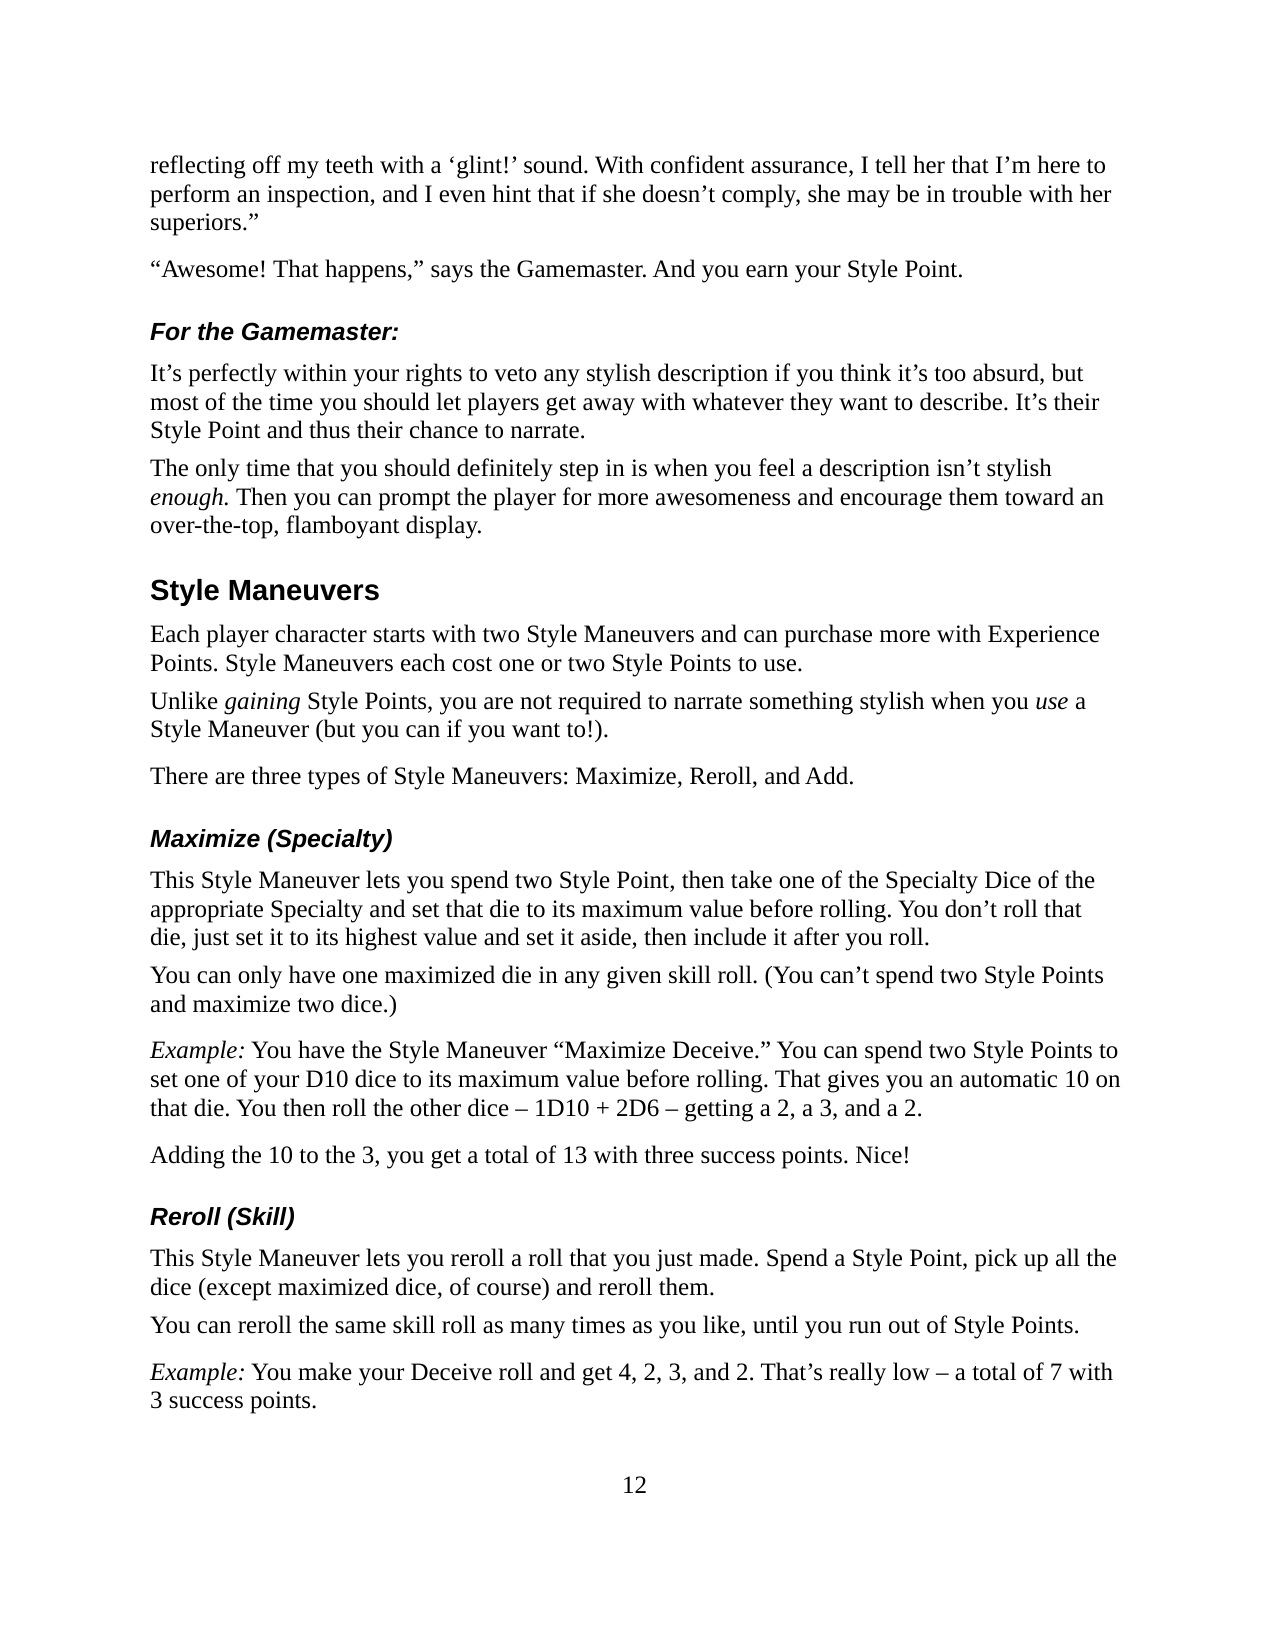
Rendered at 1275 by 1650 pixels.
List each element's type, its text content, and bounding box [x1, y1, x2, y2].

text You can reroll the same skill roll as many times as you like, until you run out of Style Points. [150, 1310, 1125, 1339]
text There are three types of Style Maneuvers: Maximize, Reroll, and Add. [150, 761, 1125, 790]
text This Style Maneuver lets you reroll a roll that you just made. Spend a Style Point, pick up all the dice (except maximized dice, of course) and reroll them. [150, 1243, 1125, 1301]
text Each player character starts with two Style Maneuvers and can purchase more with Experience Points. Style Maneuvers each cost one or two Style Points to use. [150, 619, 1125, 677]
text “Awesome! That happens,” says the Gamemaster. And you earn your Style Point. [150, 254, 1125, 283]
text You can only have one maximized die in any given skill roll. (You can’t spend two Style Points and maximize two dice.) [150, 960, 1125, 1018]
text The only time that you should definitely step in is when you feel a description isn’t stylish enough. Then you can prompt the player for more awesomeness and encourage them toward an over-the-top, flamboyant display. [150, 453, 1125, 539]
subtitle Reroll (Skill) [150, 1202, 1125, 1231]
text Example: You have the Style Maneuver “Maximize Deceive.” You can spend two Style Points to set one of your D10 dice to its maximum value before rolling. That gives you an automatic 10 on that die. You then roll the other dice – 1D10 + 2D6 – getting a 2, a 3, and a 2. [150, 1036, 1125, 1122]
subtitle Style Maneuvers [150, 573, 1125, 607]
text Unlike gaining Style Points, you are not required to narrate something stylish when you use a Style Maneuver (but you can if you want to!). [150, 686, 1125, 743]
text This Style Maneuver lets you spend two Style Point, then take one of the Specialty Dice of the appropriate Specialty and set that die to its maximum value before rolling. You don’t roll that die, just set it to its highest value and set it aside, then include it after you roll. [150, 865, 1125, 951]
text Example: You make your Deceive roll and get 4, 2, 3, and 2. That’s really low – a total of 7 with 3 success points. [150, 1357, 1125, 1414]
text reflecting off my teeth with a ‘glint!’ sound. With confident assurance, I tell her that I’m here to perform an inspection, and I even hint that if she doesn’t comply, she may be in trouble with her superiors.” [150, 150, 1125, 236]
subtitle Maximize (Specialty) [150, 824, 1125, 852]
subtitle For the Gamemaster: [150, 317, 1125, 345]
text Adding the 10 to the 3, you get a total of 13 with three success points. Nice! [150, 1140, 1125, 1168]
text It’s perfectly within your rights to veto any stylish description if you think it’s too absurd, but most of the time you should let players get away with whatever they want to describe. It’s their Style Point and thus their chance to narrate. [150, 358, 1125, 444]
